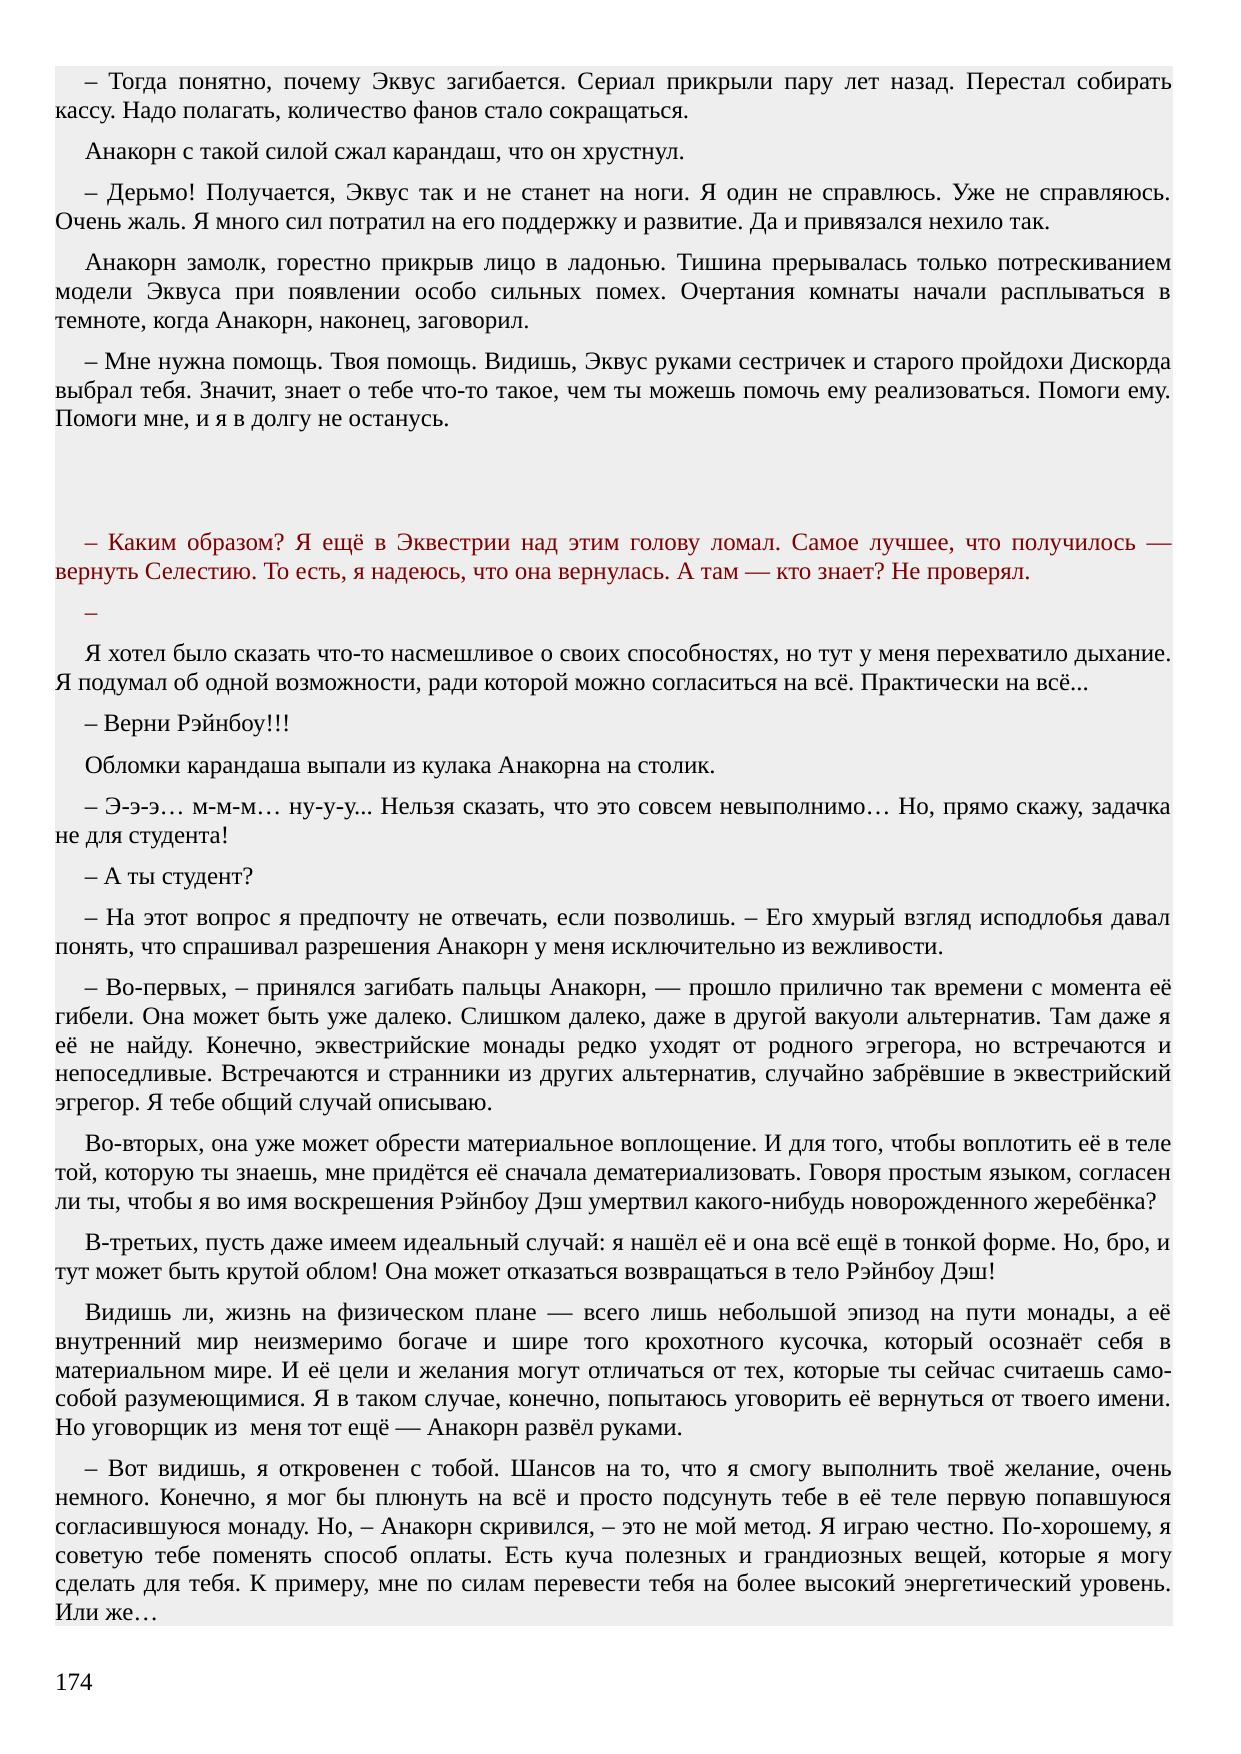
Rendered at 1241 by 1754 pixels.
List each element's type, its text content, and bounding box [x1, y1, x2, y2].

text – Э-э-э… м-м-м… ну-у-у... Нельзя сказать, что это совсем невыполнимо… Но, прямо скажу, задачка не для студента! [55, 791, 1173, 848]
text – Верни Рэйнбоу!!! [55, 708, 1173, 737]
text В-третьих, пусть даже имеем идеальный случай: я нашёл её и она всё ещё в тонкой форме. Но, бро, и тут может быть крутой облом! Она может отказаться возвращаться в тело Рэйнбоу Дэш! [55, 1227, 1173, 1285]
text – Дерьмо! Получается, Эквус так и не станет на ноги. Я один не справлюсь. Уже не справляюсь. Очень жаль. Я много сил потратил на его поддержку и развитие. Да и привязался нехило так. [55, 177, 1173, 235]
text – Мне нужна помощь. Твоя помощь. Видишь, Эквус руками сестричек и старого пройдохи Дискорда выбрал тебя. Значит, знает о тебе что-то такое, чем ты можешь помочь ему реализоваться. Помоги ему. Помоги мне, и я в долгу не останусь. [55, 346, 1173, 432]
text Анакорн с такой силой сжал карандаш, что он хрустнул. [55, 136, 1173, 165]
text – Тогда понятно, почему Эквус загибается. Сериал прикрыли пару лет назад. Перестал собирать кассу. Надо полагать, количество фанов стало сокращаться. [55, 66, 1173, 123]
text Анакорн замолк, горестно прикрыв лицо в ладонью. Тишина прерывалась только потрескиванием модели Эквуса при появлении особо сильных помех. Очертания комнаты начали расплываться в темноте, когда Анакорн, наконец, заговорил. [55, 247, 1173, 333]
text – Во-первых, – принялся загибать пальцы Анакорн, — прошло прилично так времени с момента её гибели. Она может быть уже далеко. Слишком далеко, даже в другой вакуоли альтернатив. Там даже я её не найду. Конечно, эквестрийские монады редко уходят от родного эгрегора, но встречаются и непоседливые. Встречаются и странники из других альтернатив, случайно забрёвшие в эквестрийский эгрегор. Я тебе общий случай описываю. [55, 972, 1173, 1116]
text – [55, 597, 1173, 626]
text Во-вторых, она уже может обрести материальное воплощение. И для того, чтобы воплотить её в теле той, которую ты знаешь, мне придётся её сначала дематериализовать. Говоря простым языком, согласен ли ты, чтобы я во имя воскрешения Рэйнбоу Дэш умертвил какого-нибудь новорожденного жеребёнка? [55, 1128, 1173, 1215]
text Видишь ли, жизнь на физическом плане — всего лишь небольшой эпизод на пути монады, а её внутренний мир неизмеримо богаче и шире того крохотного кусочка, который осознаёт себя в материальном мире. И её цели и желания могут отличаться от тех, которые ты сейчас считаешь само-собой разумеющимися. Я в таком случае, конечно, попытаюсь уговорить её вернуться от твоего имени. Но уговорщик из меня тот ещё — Анакорн развёл руками. [55, 1297, 1173, 1441]
text – А ты студент? [55, 861, 1173, 890]
text – Вот видишь, я откровенен с тобой. Шансов на то, что я смогу выполнить твоё желание, очень немного. Конечно, я мог бы плюнуть на всё и просто подсунуть тебе в её теле первую попавшуюся согласившуюся монаду. Но, – Анакорн скривился, – это не мой метод. Я играю честно. По-хорошему, я советую тебе поменять способ оплаты. Есть куча полезных и грандиозных вещей, которые я могу сделать для тебя. К примеру, мне по силам перевести тебя на более высокий энергетический уровень. Или же… [55, 1453, 1173, 1626]
text – На этот вопрос я предпочту не отвечать, если позволишь. – Его хмурый взгляд исподлобья давал понять, что спрашивал разрешения Анакорн у меня исключительно из вежливости. [55, 902, 1173, 960]
text – Каким образом? Я ещё в Эквестрии над этим голову ломал. Самое лучшее, что получилось — вернуть Селестию. То есть, я надеюсь, что она вернулась. А там — кто знает? Не проверял. [55, 527, 1173, 585]
text Обломки карандаша выпали из кулака Анакорна на столик. [55, 750, 1173, 778]
text Я хотел было сказать что-то насмешливое о своих способностях, но тут у меня перехватило дыхание. Я подумал об одной возможности, ради которой можно согласиться на всё. Практически на всё... [55, 638, 1173, 696]
